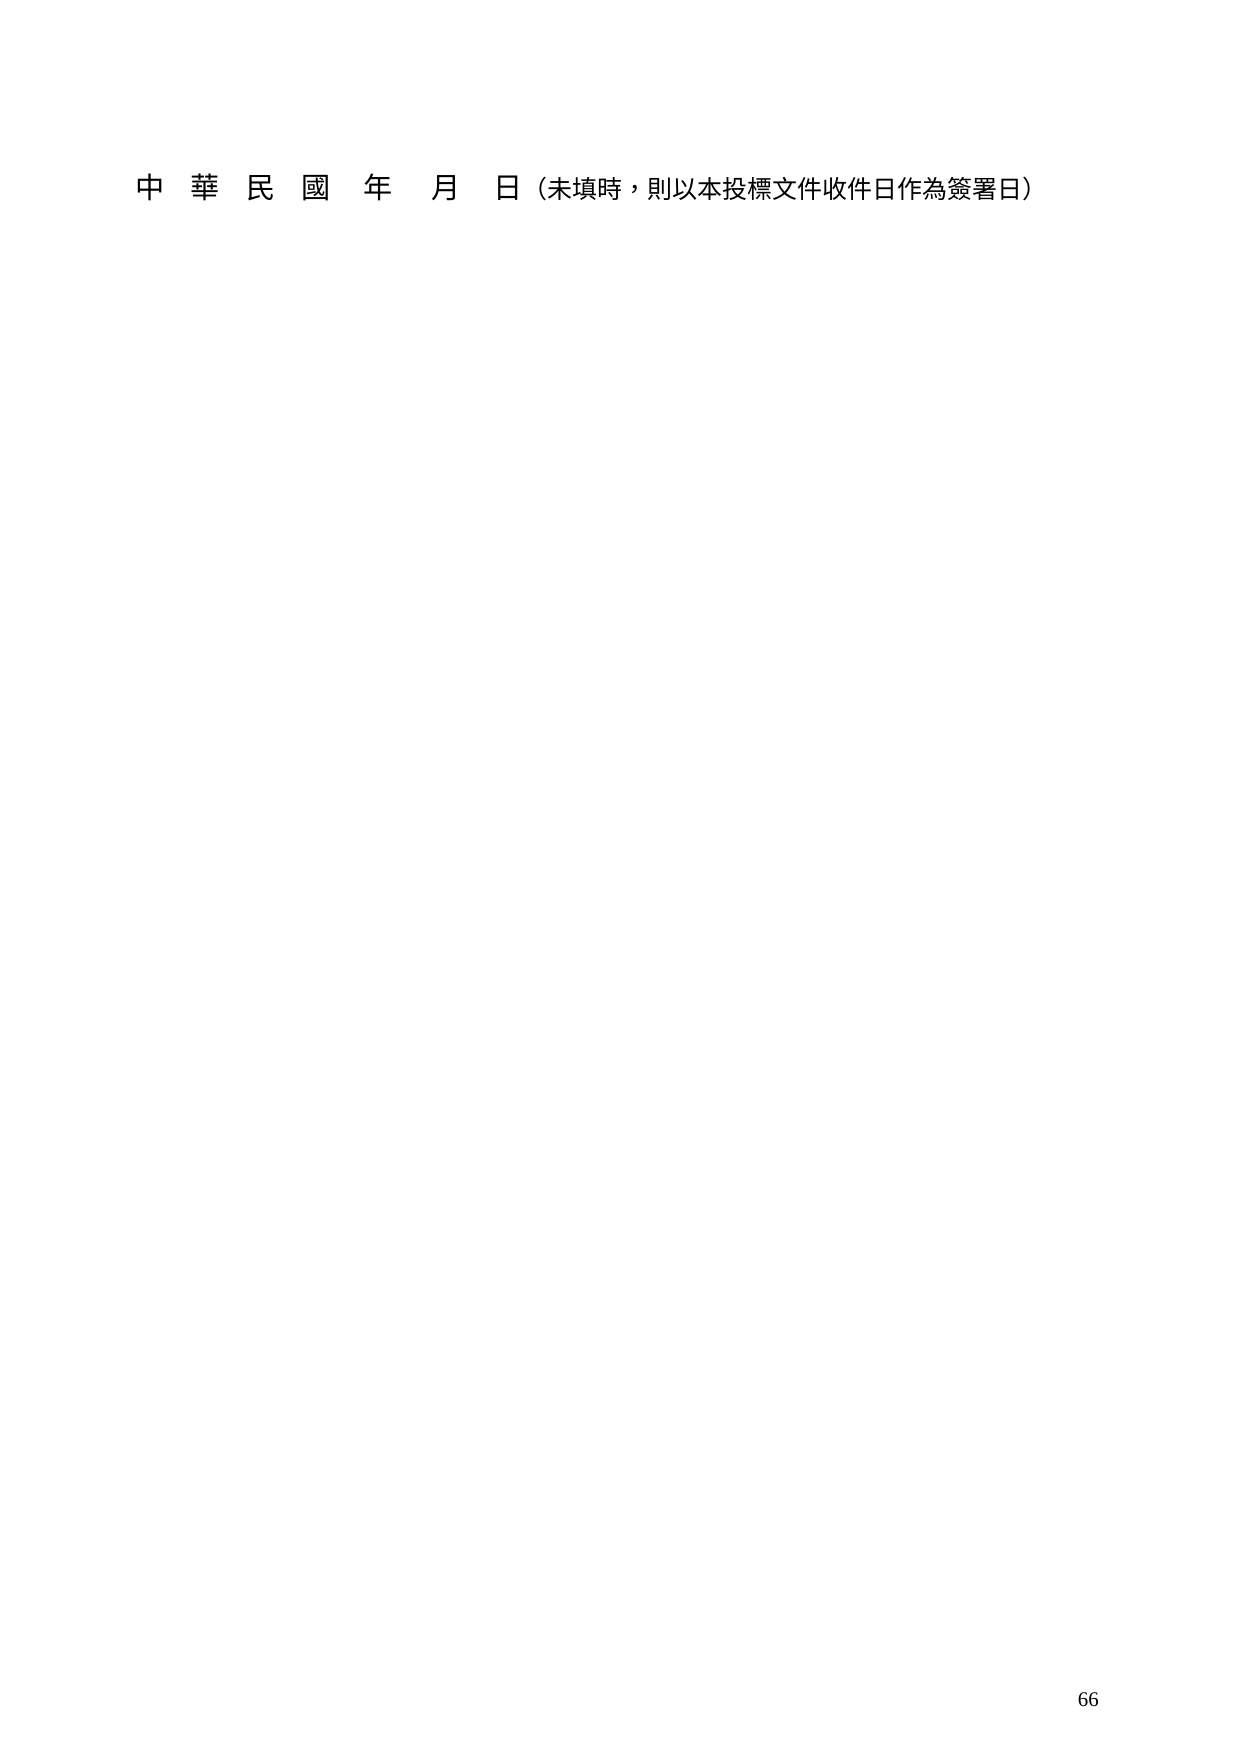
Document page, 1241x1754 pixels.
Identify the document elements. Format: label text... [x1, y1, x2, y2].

text 中 華 民 國 年 月 日（未填時，則以本投標文件收件日作為簽署日） [135, 164, 1093, 207]
